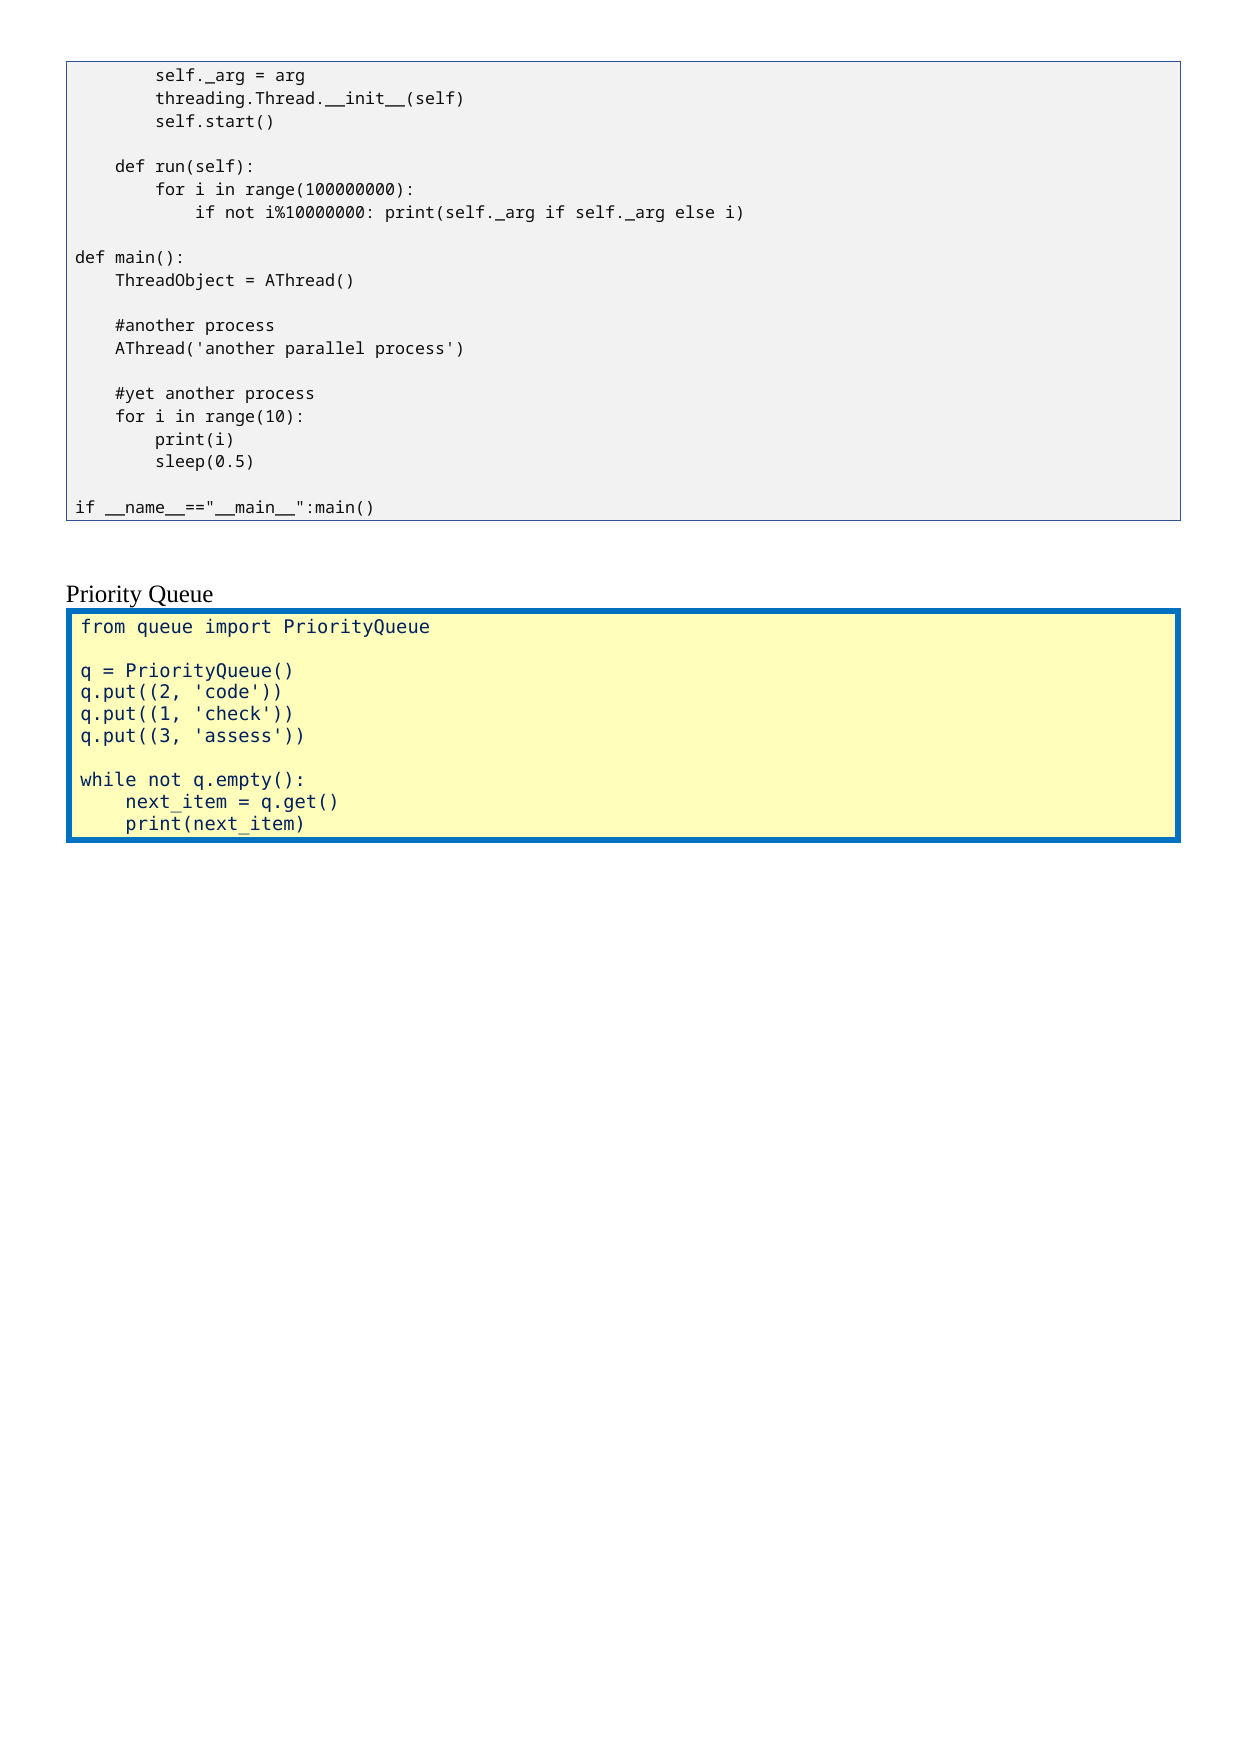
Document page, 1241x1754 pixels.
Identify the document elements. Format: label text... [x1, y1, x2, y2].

text print(next_item) [72, 804, 1175, 837]
text q.put((2, 'code')) [72, 673, 1175, 695]
text threading.Thread.__init__(self) [67, 84, 1180, 106]
text for i in range(100000000): [67, 174, 1180, 197]
text Priority Queue [66, 579, 1181, 608]
text def main(): [67, 243, 1180, 265]
text q.put((1, 'check')) [72, 695, 1175, 717]
text if not i%10000000: print(self._arg if self._arg else i) [67, 197, 1180, 220]
text sleep(0.5) [67, 447, 1180, 470]
text #yet another process [67, 379, 1180, 402]
text while not q.empty(): [72, 761, 1175, 783]
text self.start() [67, 106, 1180, 129]
text ThreadObject = AThread() [67, 265, 1180, 288]
text q.put((3, 'assess')) [72, 717, 1175, 739]
text #another process [67, 311, 1180, 333]
text for i in range(10): [67, 402, 1180, 424]
text self._arg = arg [67, 62, 1180, 84]
text from queue import PriorityQueue [72, 614, 1175, 629]
text next_item = q.get() [72, 783, 1175, 804]
text def run(self): [67, 152, 1180, 174]
text if __name__=="__main__":main() [67, 492, 1180, 520]
text AThread('another parallel process') [67, 333, 1180, 356]
text q = PriorityQueue() [72, 651, 1175, 673]
text print(i) [67, 424, 1180, 447]
